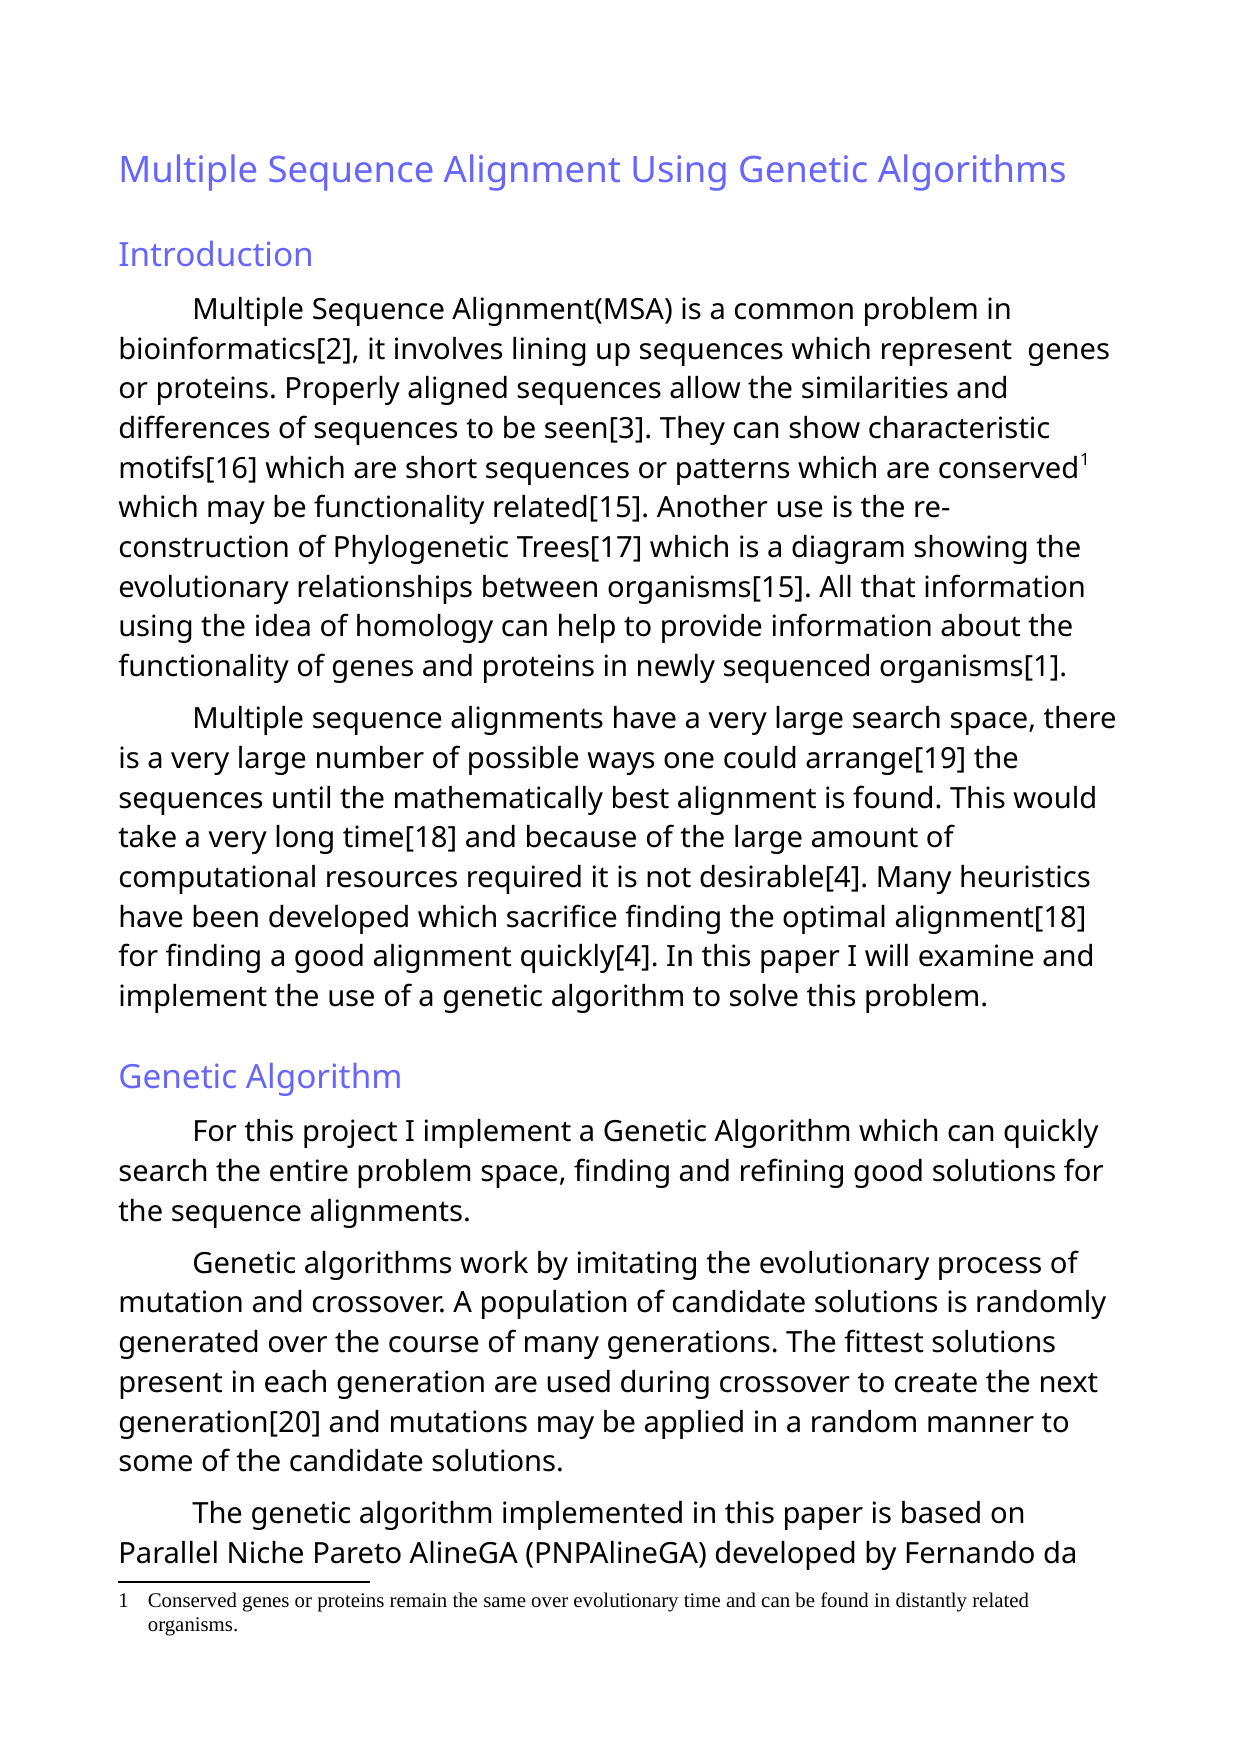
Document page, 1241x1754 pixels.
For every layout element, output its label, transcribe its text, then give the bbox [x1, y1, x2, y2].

text The genetic algorithm implemented in this paper is based on Parallel Niche Pareto AlineGA (PNPAlineGA) developed by Fernando da [118, 1493, 1122, 1572]
subtitle Multiple Sequence Alignment Using Genetic Algorithms [118, 143, 1122, 193]
subtitle Introduction [118, 230, 1122, 276]
text Multiple sequence alignments have a very large search space, there is a very large number of possible ways one could arrange[19] the sequences until the mathematically best alignment is found. This would take a very long time[18] and because of the large amount of computational resources required it is not desirable[4]. Many heuristics have been developed which sacrifice finding the optimal alignment[18] for finding a good alignment quickly[4]. In this paper I will examine and implement the use of a genetic algorithm to solve this problem. [118, 698, 1122, 1015]
subtitle Genetic Algorithm [118, 1053, 1122, 1098]
text For this project I implement a Genetic Algorithm which can quickly search the entire problem space, finding and refining good solutions for the sequence alignments. [118, 1111, 1122, 1229]
text Genetic algorithms work by imitating the evolutionary process of mutation and crossover. A population of candidate solutions is randomly generated over the course of many generations. The fittest solutions present in each generation are used during crossover to create the next generation[20] and mutations may be applied in a random manner to some of the candidate solutions. [118, 1242, 1122, 1480]
text Multiple Sequence Alignment(MSA) is a common problem in bioinformatics[2], it involves lining up sequences which represent genes or proteins. Properly aligned sequences allow the similarities and differences of sequences to be seen[3]. They can show characteristic motifs[16] which are short sequences or patterns which are conserved which may be functionality related[15]. Another use is the re-construction of Phylogenetic Trees[17] which is a diagram showing the evolutionary relationships between organisms[15]. All that information using the idea of homology can help to provide information about the functionality of genes and proteins in newly sequenced organisms[1]. [118, 288, 1122, 685]
text Conserved genes or proteins remain the same over evolutionary time and can be found in distantly related organisms. [118, 1588, 1122, 1636]
